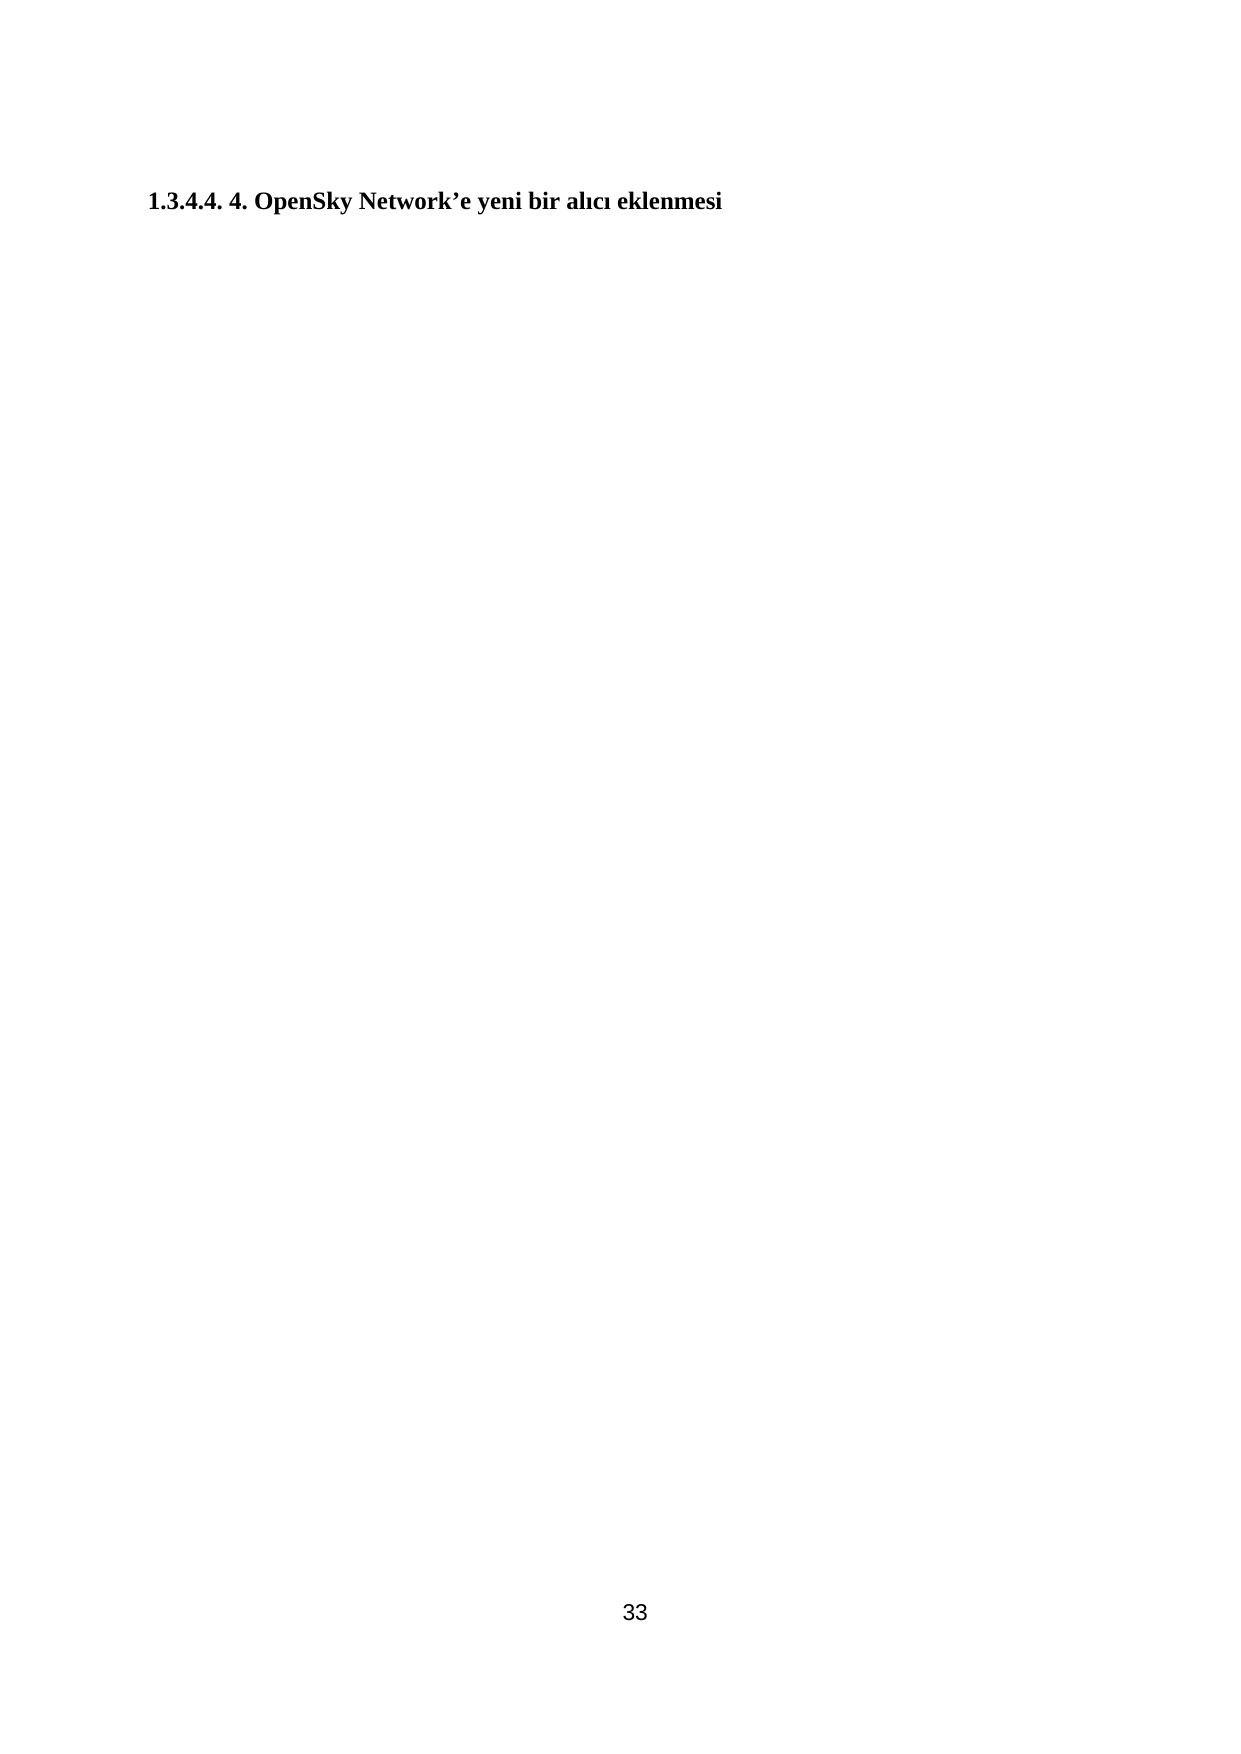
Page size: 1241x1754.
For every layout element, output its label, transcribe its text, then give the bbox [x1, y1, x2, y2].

text 1.3.4.4. 4. OpenSky Network’e yeni bir alıcı eklenmesi [148, 186, 1122, 215]
